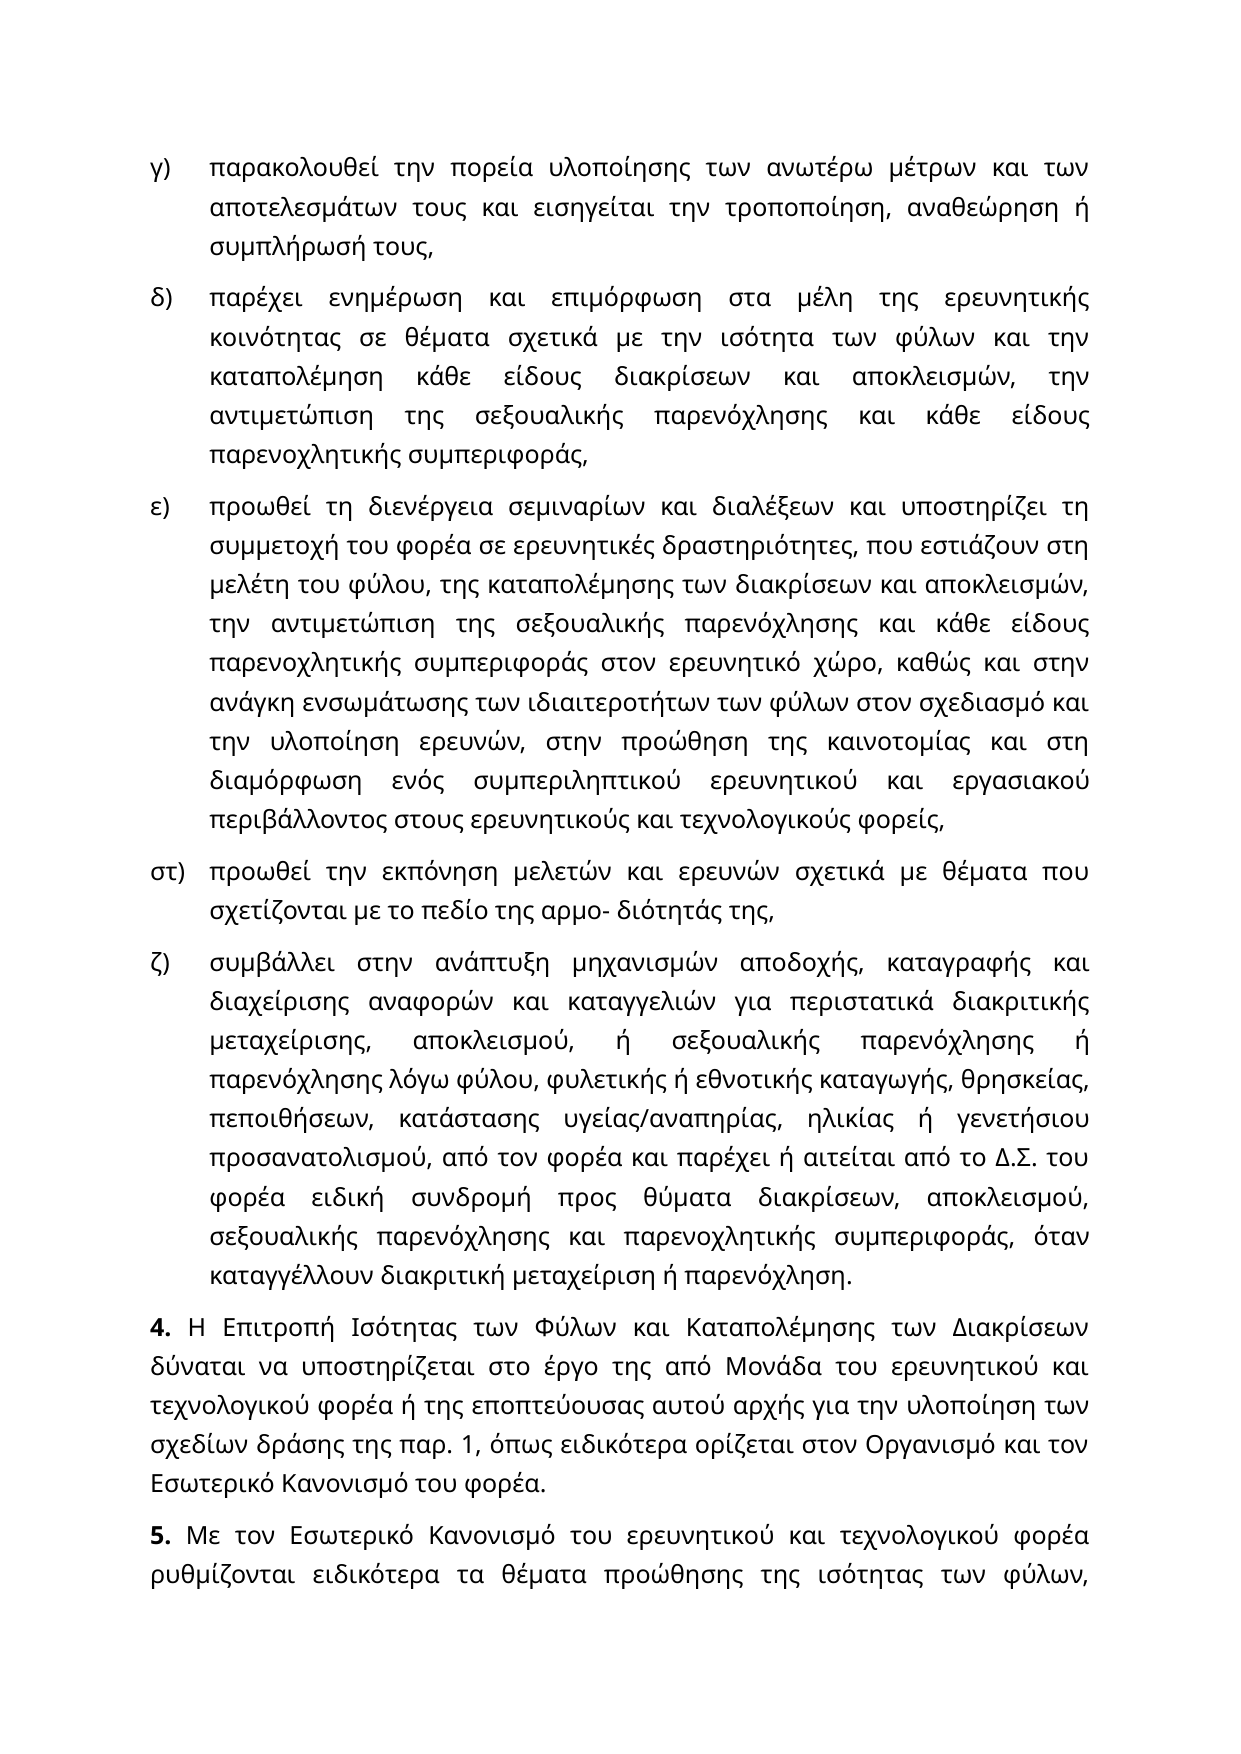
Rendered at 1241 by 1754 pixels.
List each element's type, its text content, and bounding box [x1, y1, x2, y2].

list δ) παρέχει ενημέρωση και επιμόρφωση στα μέλη της ερευνητικής κοινότητας σε θέματα σχετικά με την ισότητα των φύλων και την καταπολέμηση κάθε είδους διακρίσεων και αποκλεισμών, την αντιμετώπιση της σεξουαλικής παρενόχλησης και κάθε είδους παρενοχλητικής συμπεριφοράς, [150, 280, 1090, 471]
text 5. Με τον Εσωτερικό Κανονισμό του ερευνητικού και τεχνολογικού φορέα ρυθμίζονται ειδικότερα τα θέματα προώθησης της ισότητας των φύλων, [150, 1517, 1090, 1591]
list γ) παρακολουθεί την πορεία υλοποίησης των ανωτέρω μέτρων και των αποτελεσμάτων τους και εισηγείται την τροποποίηση, αναθεώρηση ή συμπλήρωσή τους, [150, 150, 1090, 262]
list στ) προωθεί την εκπόνηση μελετών και ερευνών σχετικά με θέματα που σχετίζονται με το πεδίο της αρμο- διότητάς της, [150, 853, 1090, 927]
text 4. Η Επιτροπή Ισότητας των Φύλων και Καταπολέμησης των Διακρίσεων δύναται να υποστηρίζεται στο έργο της από Μονάδα του ερευνητικού και τεχνολογικού φορέα ή της εποπτεύουσας αυτού αρχής για την υλοποίηση των σχεδίων δράσης της παρ. 1, όπως ειδικότερα ορίζεται στον Οργανισμό και τον Εσωτερικό Κανονισμό του φορέα. [150, 1309, 1090, 1500]
list ζ) συμβάλλει στην ανάπτυξη μηχανισμών αποδοχής, καταγραφής και διαχείρισης αναφορών και καταγγελιών για περιστατικά διακριτικής μεταχείρισης, αποκλεισμού, ή σεξουαλικής παρενόχλησης ή παρενόχλησης λόγω φύλου, φυλετικής ή εθνοτικής καταγωγής, θρησκείας, πεποιθήσεων, κατάστασης υγείας/αναπηρίας, ηλικίας ή γενετήσιου προσανατολισμού, από τον φορέα και παρέχει ή αιτείται από το Δ.Σ. του φορέα ειδική συνδρομή προς θύματα διακρίσεων, αποκλεισμού, σεξουαλικής παρενόχλησης και παρενοχλητικής συμπεριφοράς, όταν καταγγέλλουν διακριτική μεταχείριση ή παρενόχληση. [150, 944, 1090, 1292]
list ε) προωθεί τη διενέργεια σεμιναρίων και διαλέξεων και υποστηρίζει τη συμμετοχή του φορέα σε ερευνητικές δραστηριότητες, που εστιάζουν στη μελέτη του φύλου, της καταπολέμησης των διακρίσεων και αποκλεισμών, την αντιμετώπιση της σεξουαλικής παρενόχλησης και κάθε είδους παρενοχλητικής συμπεριφοράς στον ερευνητικό χώρο, καθώς και στην ανάγκη ενσωμάτωσης των ιδιαιτεροτήτων των φύλων στον σχεδιασμό και την υλοποίηση ερευνών, στην προώθηση της καινοτομίας και στη διαμόρφωση ενός συμπεριληπτικού ερευνητικού και εργασιακού περιβάλλοντος στους ερευνητικούς και τεχνολογικούς φορείς, [150, 488, 1090, 836]
